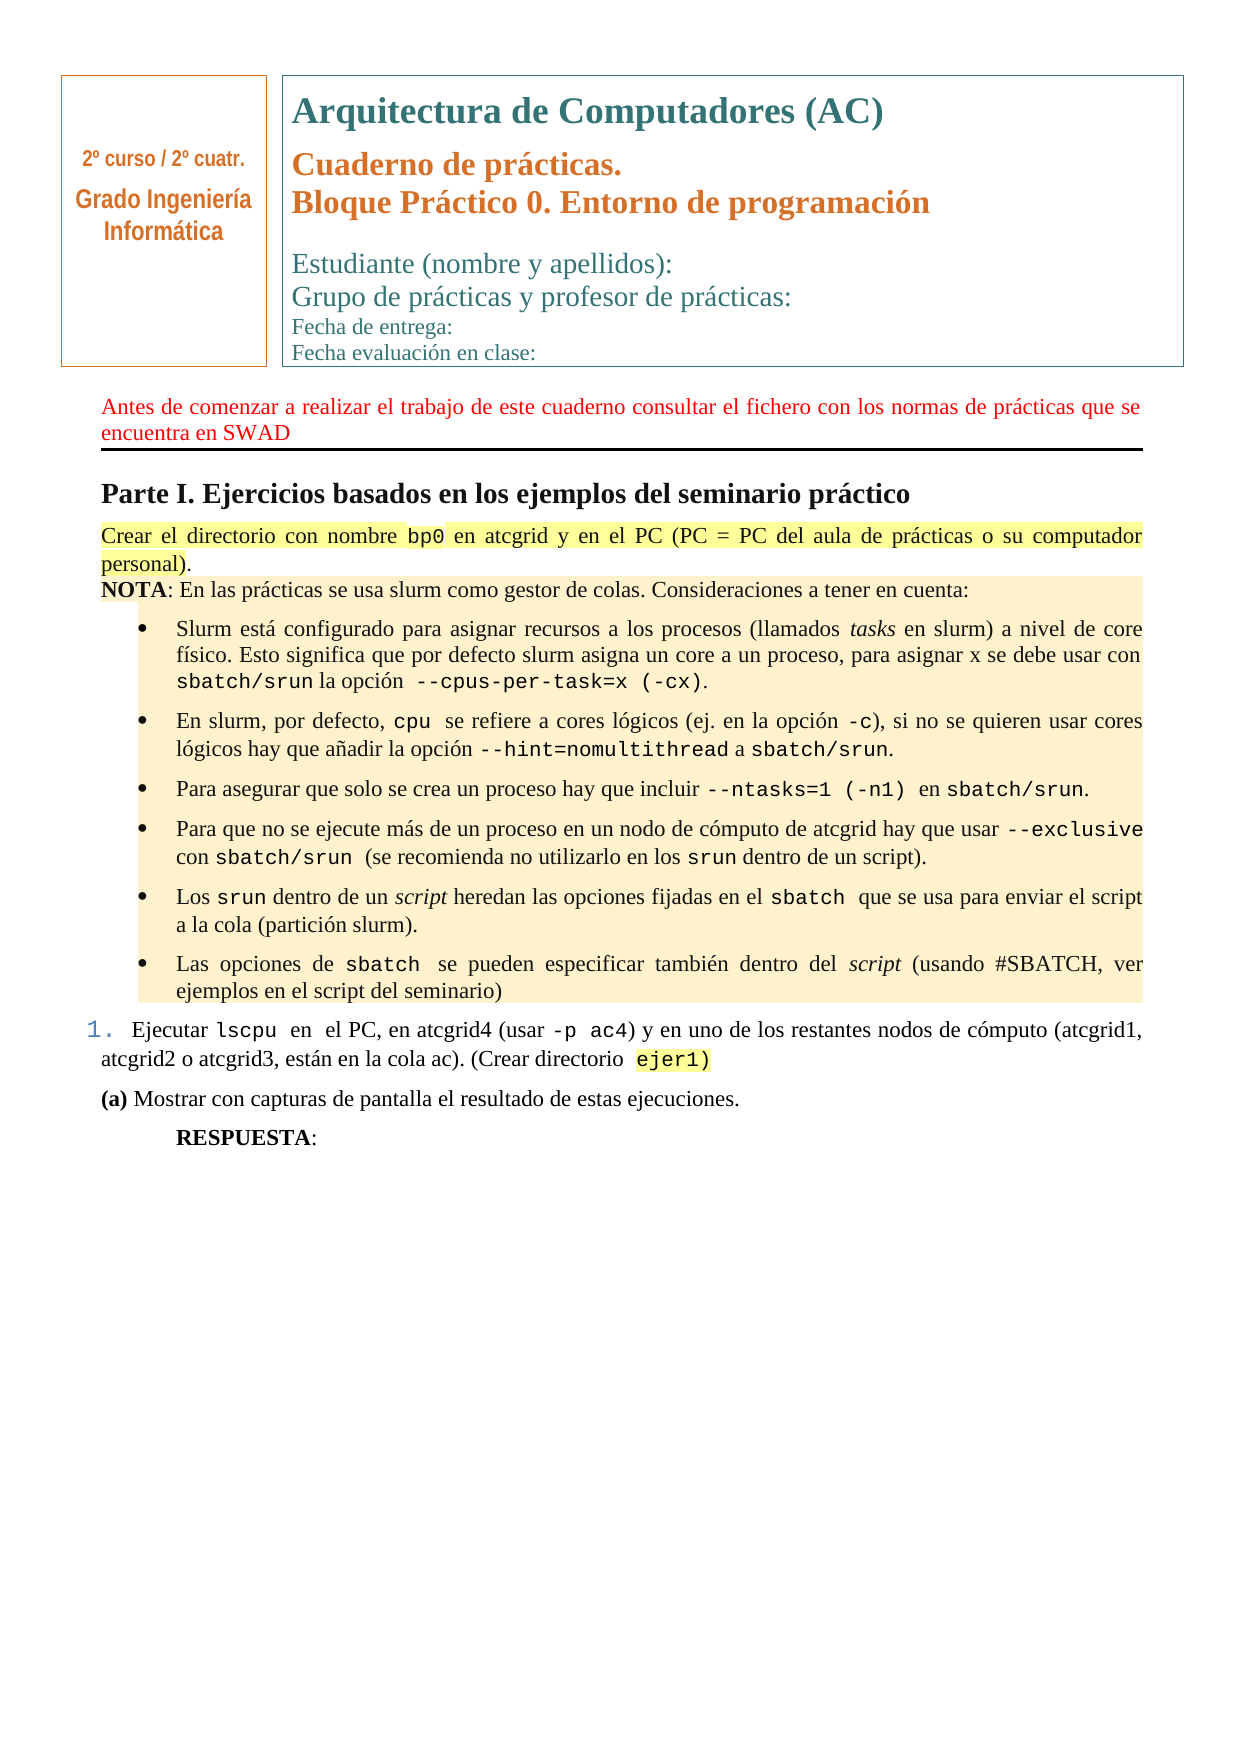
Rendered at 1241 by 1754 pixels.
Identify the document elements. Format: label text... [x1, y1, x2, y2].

list Las opciones de sbatch se pueden especificar también dentro del script (usando #SBATCH, ver ejemplos en el script del seminario) [138, 949, 1143, 1003]
list Para que no se ejecute más de un proceso en un nodo de cómputo de atcgrid hay que usar --exclusive con sbatch/srun (se recomienda no utilizarlo en los srun dentro de un script). [138, 815, 1143, 871]
text (a) Mostrar con capturas de pantalla el resultado de estas ejecuciones. [101, 1085, 1143, 1111]
list Los srun dentro de un script heredan las opciones fijadas en el sbatch que se usa para enviar el script a la cola (partición slurm). [138, 883, 1143, 937]
text Antes de comenzar a realizar el trabajo de este cuaderno consultar el fichero con los normas de prácticas que se encuentra en SWAD [101, 393, 1143, 448]
table_header [267, 75, 282, 366]
list Para asegurar que solo se crea un proceso hay que incluir --ntasks=1 (-n1) en sbatch/srun. [138, 775, 1143, 803]
subtitle Parte I. Ejercicios basados en los ejemplos del seminario práctico [101, 476, 1143, 509]
list Slurm está configurado para asignar recursos a los procesos (llamados tasks en slurm) a nivel de core físico. Esto significa que por defecto slurm asigna un core a un proceso, para asignar x se debe usar con sbatch/srun la opción --cpus-per-task=x (-cx). [138, 615, 1143, 695]
list En slurm, por defecto, cpu se refiere a cores lógicos (ej. en la opción -c), si no se quieren usar cores lógicos hay que añadir la opción --hint=nomultithread a sbatch/srun. [138, 708, 1143, 763]
text NOTA: En las prácticas se usa slurm como gestor de colas. Consideraciones a tener en cuenta: [101, 576, 1143, 602]
list RESPUESTA: [176, 1124, 1143, 1150]
table_header Arquitectura de Computadores (AC) Cuaderno de prácticas. Bloque Práctico 0. Entorno de programación Estudiante (nombre y apellidos): Grupo de prácticas y profesor de prácticas: Fecha de entrega: Fecha evaluación en clase: [283, 76, 1183, 366]
table_header 2º curso / 2º cuatr. Grado Ingeniería Informática [62, 76, 266, 366]
list Ejecutar lscpu en el PC, en atcgrid4 (usar -p ac4) y en uno de los restantes nodos de cómputo (atcgrid1, atcgrid2 o atcgrid3, están en la cola ac). (Crear directorio ejer1) [71, 1016, 1143, 1072]
text Crear el directorio con nombre bp0 en atcgrid y en el PC (PC = PC del aula de prácticas o su computador personal). [101, 522, 1143, 576]
